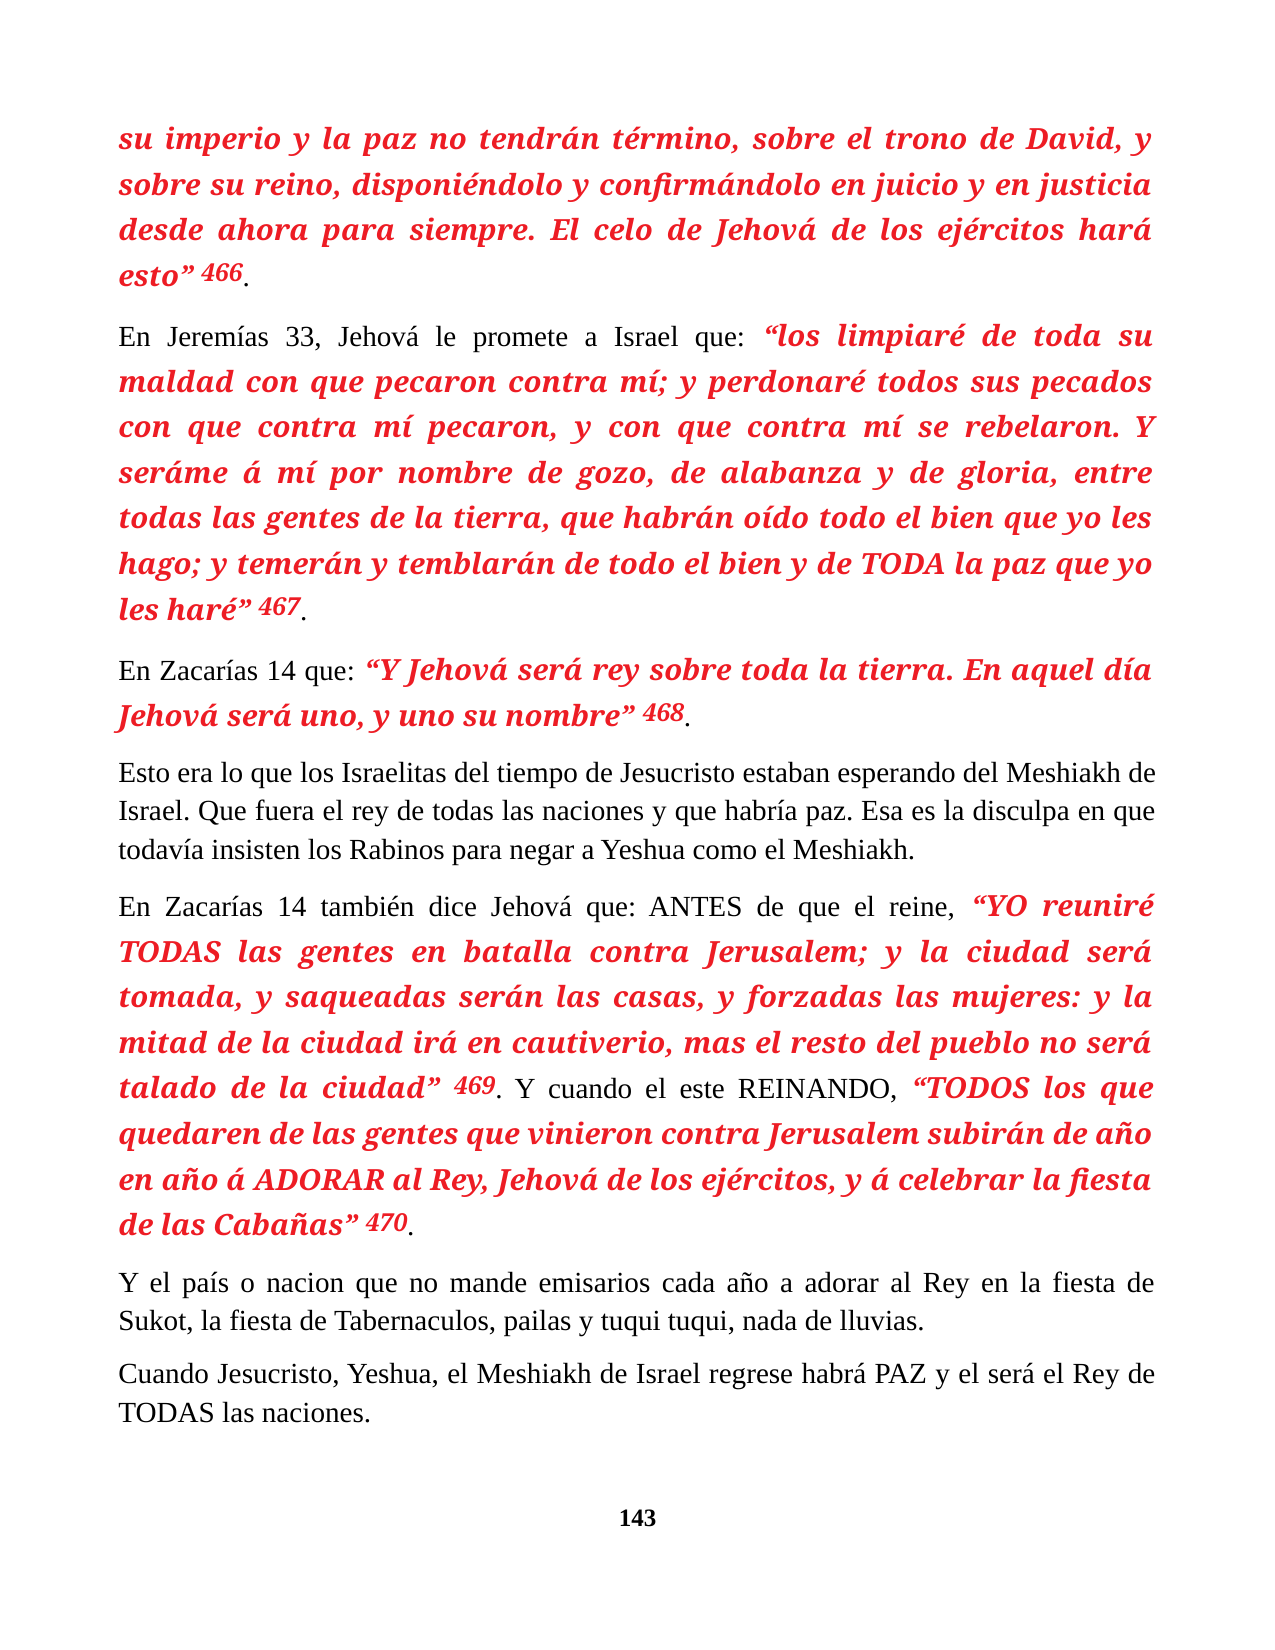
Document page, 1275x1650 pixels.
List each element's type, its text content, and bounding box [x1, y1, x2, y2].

text su imperio y la paz no tendrán término, sobre el trono de David, y sobre su reino, disponiéndolo y confirmándolo en juicio y en justicia desde ahora para siempre. El celo de Jehová de los ejércitos hará esto” . [118, 118, 1157, 295]
text Esto era lo que los Israelitas del tiempo de Jesucristo estaban esperando del Meshiakh de Israel. Que fuera el rey de todas las naciones y que habría paz. Esa es la disculpa en que todavía insisten los Rabinos para negar a Yeshua como el Meshiakh. [118, 755, 1157, 866]
text Cuando Jesucristo, Yeshua, el Meshiakh de Israel regrese habrá PAZ y el será el Rey de TODAS las naciones. [118, 1356, 1157, 1428]
text En Zacarías 14 también dice Jehová que: ANTES de que el reine, “YO reuniré TODAS las gentes en batalla contra Jerusalem; y la ciudad será tomada, y saqueadas serán las casas, y forzadas las mujeres: y la mitad de la ciudad irá en cautiverio, mas el resto del pueblo no será talado de la ciudad” . Y cuando el este REINANDO, “TODOS los que quedaren de las gentes que vinieron contra Jerusalem subirán de año en año á ADORAR al Rey, Jehová de los ejércitos, y á celebrar la fiesta de las Cabañas” . [118, 885, 1157, 1244]
text En Jeremías 33, Jehová le promete a Israel que: “los limpiaré de toda su maldad con que pecaron contra mí; y perdonaré todos sus pecados con que contra mí pecaron, y con que contra mí se rebelaron. Y seráme á mí por nombre de gozo, de alabanza y de gloria, entre todas las gentes de la tierra, que habrán oído todo el bien que yo les hago; y temerán y temblarán de todo el bien y de TODA la paz que yo les haré” . [118, 315, 1157, 629]
text En Zacarías 14 que: “Y Jehová será rey sobre toda la tierra. En aquel día Jehová será uno, y uno su nombre” . [118, 649, 1157, 734]
text Y el país o nacion que no mande emisarios cada año a adorar al Rey en la fiesta de Sukot, la fiesta de Tabernaculos, pailas y tuqui tuqui, nada de lluvias. [118, 1265, 1157, 1337]
